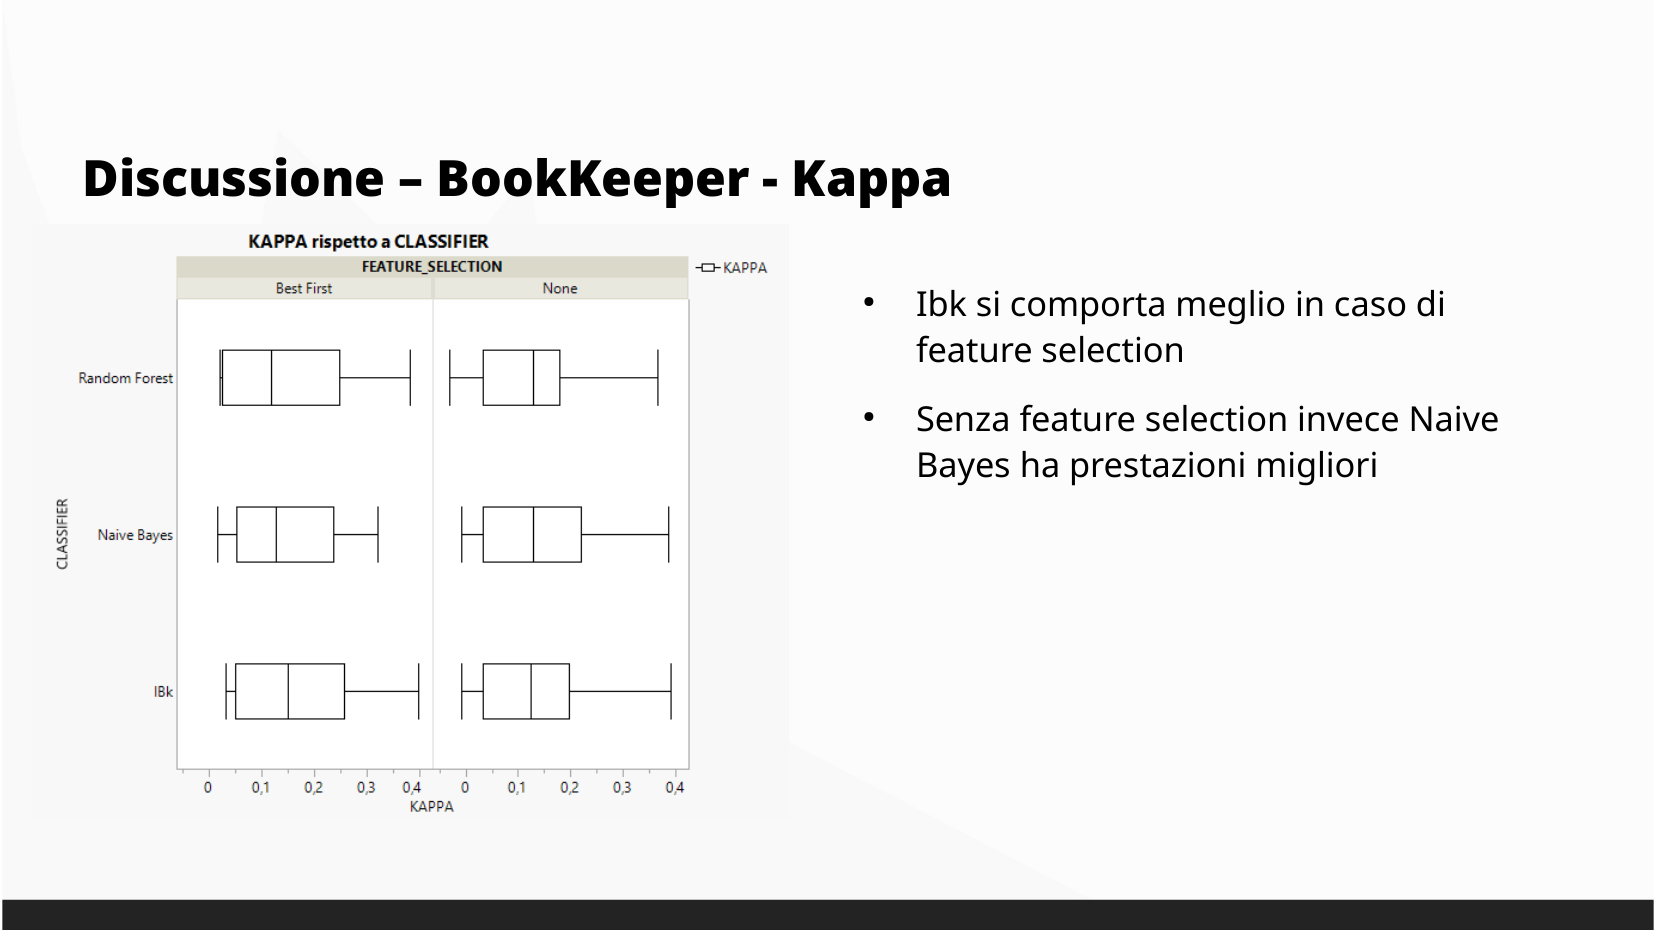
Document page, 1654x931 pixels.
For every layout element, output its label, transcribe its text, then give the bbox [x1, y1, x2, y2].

title Discussione – BookKeeper - Kappa [82, 99, 1571, 255]
list Ibk si comporta meglio in caso di feature selection Senza feature selection invece Naive Bayes ha prestazioni migliori [845, 279, 1572, 820]
picture [2, 0, 1654, 931]
